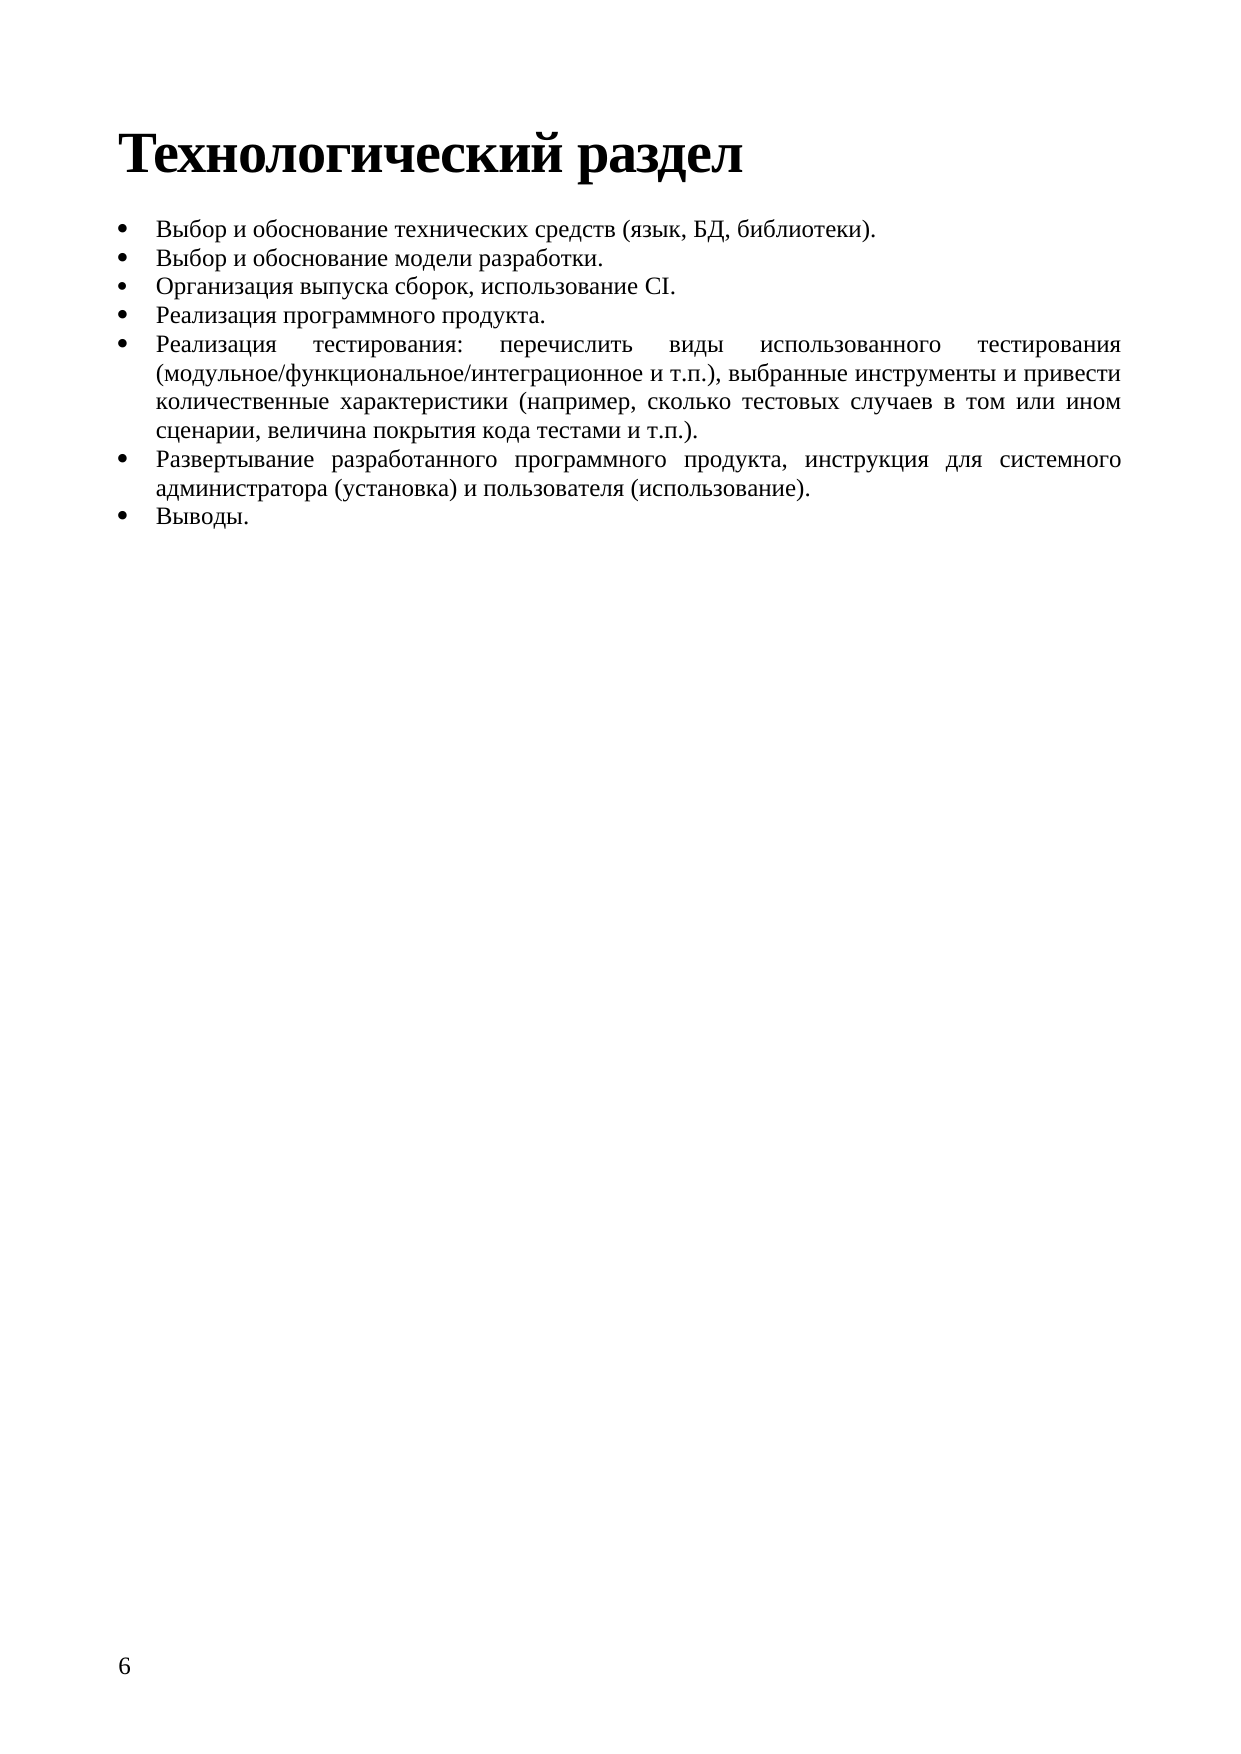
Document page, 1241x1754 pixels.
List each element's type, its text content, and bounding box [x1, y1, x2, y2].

list Реализация тестирования: перечислить виды использованного тестирования (модульное/функциональное/интеграционное и т.п.), выбранные инструменты и привести количественные характеристики (например, сколько тестовых случаев в том или ином сценарии, величина покрытия кода тестами и т.п.). [118, 329, 1122, 444]
list Выбор и обоснование технических средств (язык, БД, библиотеки). [118, 214, 1122, 243]
title Технологический раздел [118, 118, 1122, 185]
list Реализация программного продукта. [118, 300, 1122, 329]
list Организация выпуска сборок, использование CI. [118, 271, 1122, 300]
list Развертывание разработанного программного продукта, инструкция для системного администратора (установка) и пользователя (использование). [118, 444, 1122, 501]
list Выводы. [118, 501, 1122, 530]
list Выбор и обоснование модели разработки. [118, 243, 1122, 271]
